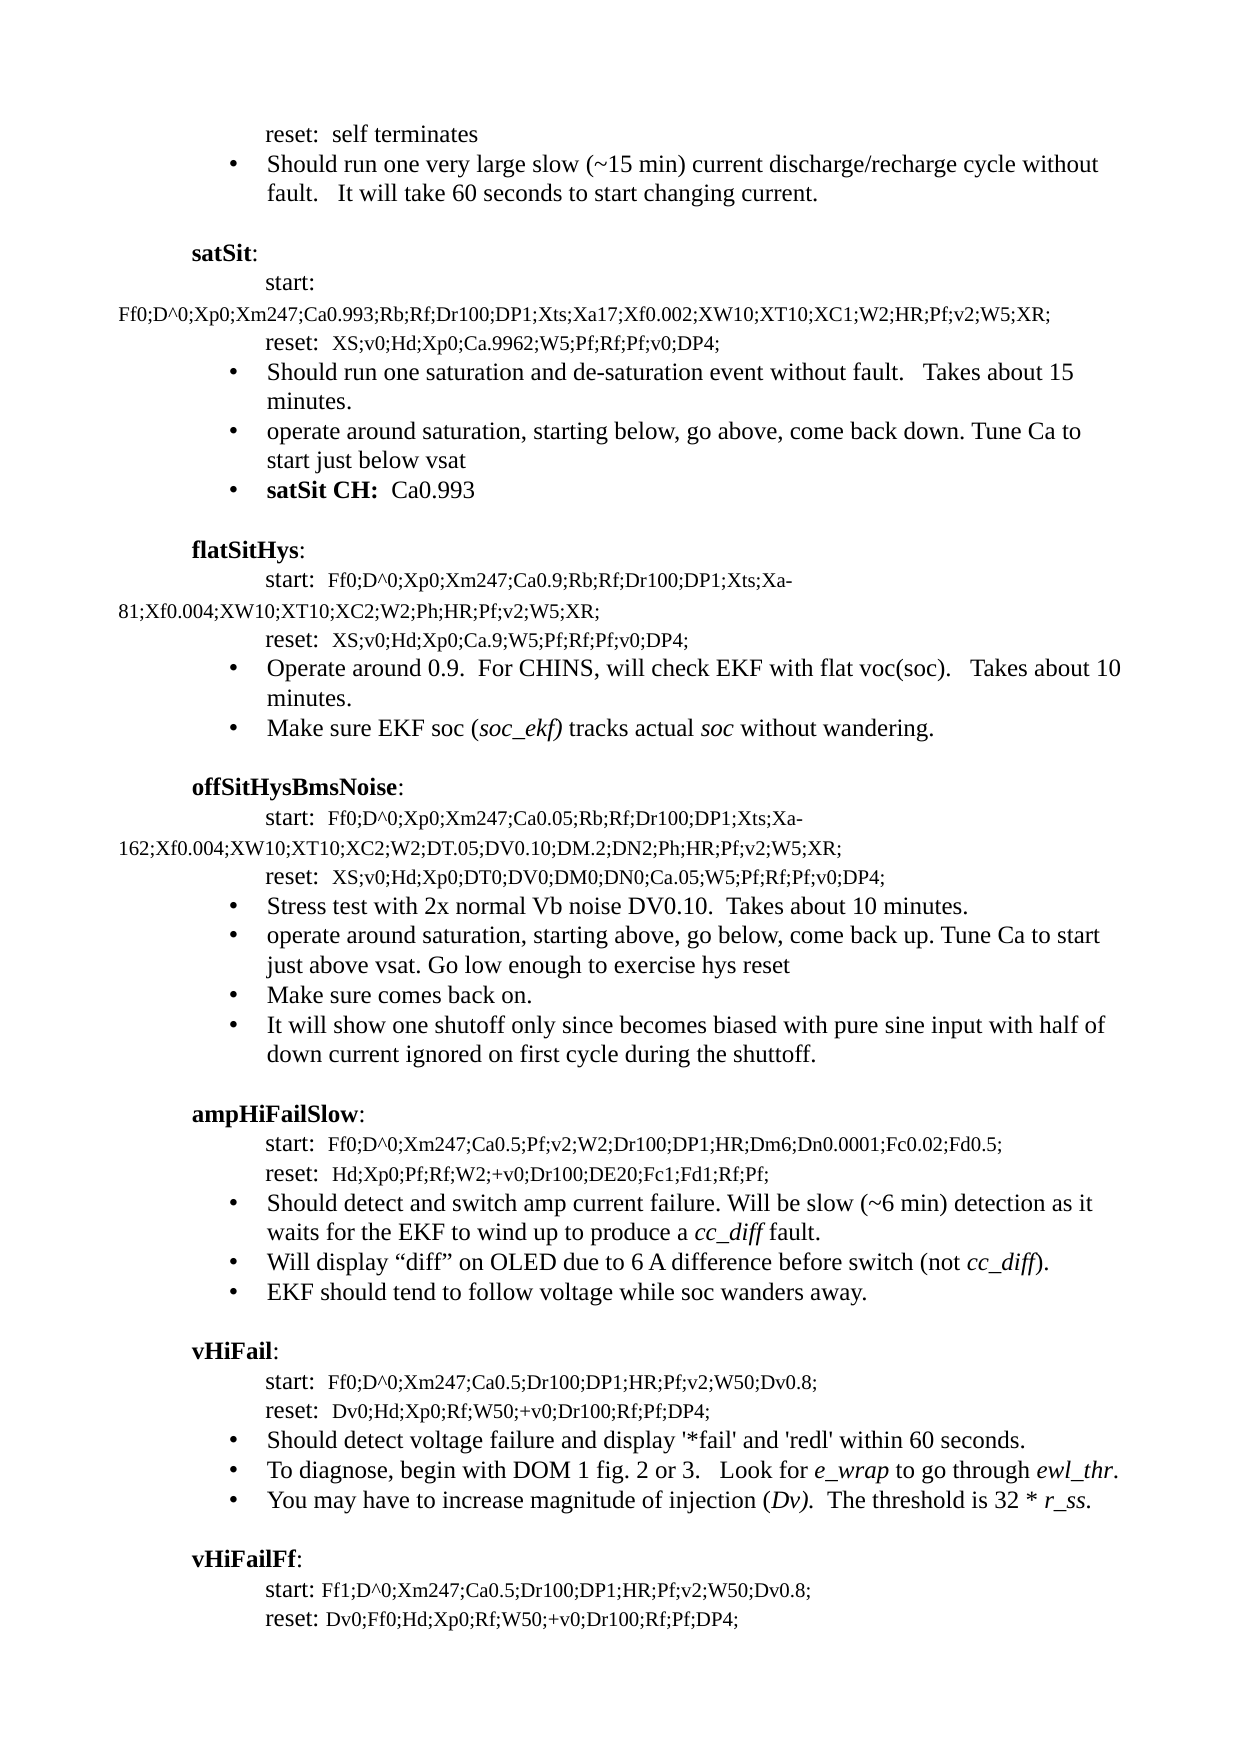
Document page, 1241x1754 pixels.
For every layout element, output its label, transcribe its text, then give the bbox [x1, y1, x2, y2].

list EKF should tend to follow voltage while soc wanders away. [229, 1276, 1122, 1306]
text start: Ff0;D^0;Xp0;Xm247;Ca0.05;Rb;Rf;Dr100;DP1;Xts;Xa-162;Xf0.004;XW10;XT10;XC2;W2;DT.05;DV0.10;DM.2;DN2;Ph;HR;Pf;v2;W5;XR; [118, 801, 1122, 860]
text satSit: [118, 237, 1122, 267]
list Make sure comes back on. [229, 979, 1122, 1009]
list It will show one shutoff only since becomes biased with pure sine input with half of down current ignored on first cycle during the shuttoff. [229, 1009, 1122, 1068]
text reset: XS;v0;Hd;Xp0;DT0;DV0;DM0;DN0;Ca.05;W5;Pf;Rf;Pf;v0;DP4; [118, 860, 1122, 890]
list You may have to increase magnitude of injection (Dv). The threshold is 32 * r_ss. [229, 1484, 1122, 1513]
text reset: Hd;Xp0;Pf;Rf;W2;+v0;Dr100;DE20;Fc1;Fd1;Rf;Pf; [118, 1157, 1122, 1187]
list To diagnose, begin with DOM 1 fig. 2 or 3. Look for e_wrap to go through ewl_thr. [229, 1454, 1122, 1484]
text start: Ff0;D^0;Xp0;Xm247;Ca0.993;Rb;Rf;Dr100;DP1;Xts;Xa17;Xf0.002;XW10;XT10;XC1;W2;HR;Pf;v2;W5;XR; [118, 267, 1122, 326]
text reset: Dv0;Ff0;Hd;Xp0;Rf;W50;+v0;Dr100;Rf;Pf;DP4; [118, 1602, 1122, 1632]
text reset: XS;v0;Hd;Xp0;Ca.9;W5;Pf;Rf;Pf;v0;DP4; [118, 623, 1122, 652]
text reset: XS;v0;Hd;Xp0;Ca.9962;W5;Pf;Rf;Pf;v0;DP4; [118, 326, 1122, 356]
list satSit CH: Ca0.993 [229, 474, 1122, 504]
text vHiFail: [118, 1335, 1122, 1365]
text offSitHysBmsNoise: [118, 771, 1122, 801]
text start: Ff0;D^0;Xm247;Ca0.5;Pf;v2;W2;Dr100;DP1;HR;Dm6;Dn0.0001;Fc0.02;Fd0.5; [118, 1127, 1122, 1157]
list Should detect voltage failure and display '*fail' and 'redl' within 60 seconds. [229, 1424, 1122, 1454]
text start: Ff1;D^0;Xm247;Ca0.5;Dr100;DP1;HR;Pf;v2;W50;Dv0.8; [118, 1573, 1122, 1602]
text start: Ff0;D^0;Xp0;Xm247;Ca0.9;Rb;Rf;Dr100;DP1;Xts;Xa-81;Xf0.004;XW10;XT10;XC2;W2;Ph;HR;Pf;v2;W5;XR; [118, 563, 1122, 623]
text vHiFailFf: [118, 1543, 1122, 1573]
list Should run one very large slow (~15 min) current discharge/recharge cycle without fault. It will take 60 seconds to start changing current. [229, 148, 1122, 207]
list Make sure EKF soc (soc_ekf) tracks actual soc without wandering. [229, 712, 1122, 742]
list Will display “diff” on OLED due to 6 A difference before switch (not cc_diff). [229, 1246, 1122, 1276]
list Stress test with 2x normal Vb noise DV0.10. Takes about 10 minutes. [229, 890, 1122, 920]
text start: Ff0;D^0;Xm247;Ca0.5;Dr100;DP1;HR;Pf;v2;W50;Dv0.8; [118, 1365, 1122, 1395]
text ampHiFailSlow: [118, 1098, 1122, 1127]
list operate around saturation, starting above, go below, come back up. Tune Ca to start just above vsat. Go low enough to exercise hys reset [229, 920, 1122, 979]
text flatSitHys: [118, 534, 1122, 563]
text reset: self terminates [118, 118, 1122, 148]
list Should run one saturation and de-saturation event without fault. Takes about 15 minutes. [229, 356, 1122, 415]
text reset: Dv0;Hd;Xp0;Rf;W50;+v0;Dr100;Rf;Pf;DP4; [118, 1395, 1122, 1424]
list Should detect and switch amp current failure. Will be slow (~6 min) detection as it waits for the EKF to wind up to produce a cc_diff fault. [229, 1187, 1122, 1246]
list Operate around 0.9. For CHINS, will check EKF with flat voc(soc). Takes about 10 minutes. [229, 652, 1122, 712]
list operate around saturation, starting below, go above, come back down. Tune Ca to start just below vsat [229, 415, 1122, 474]
